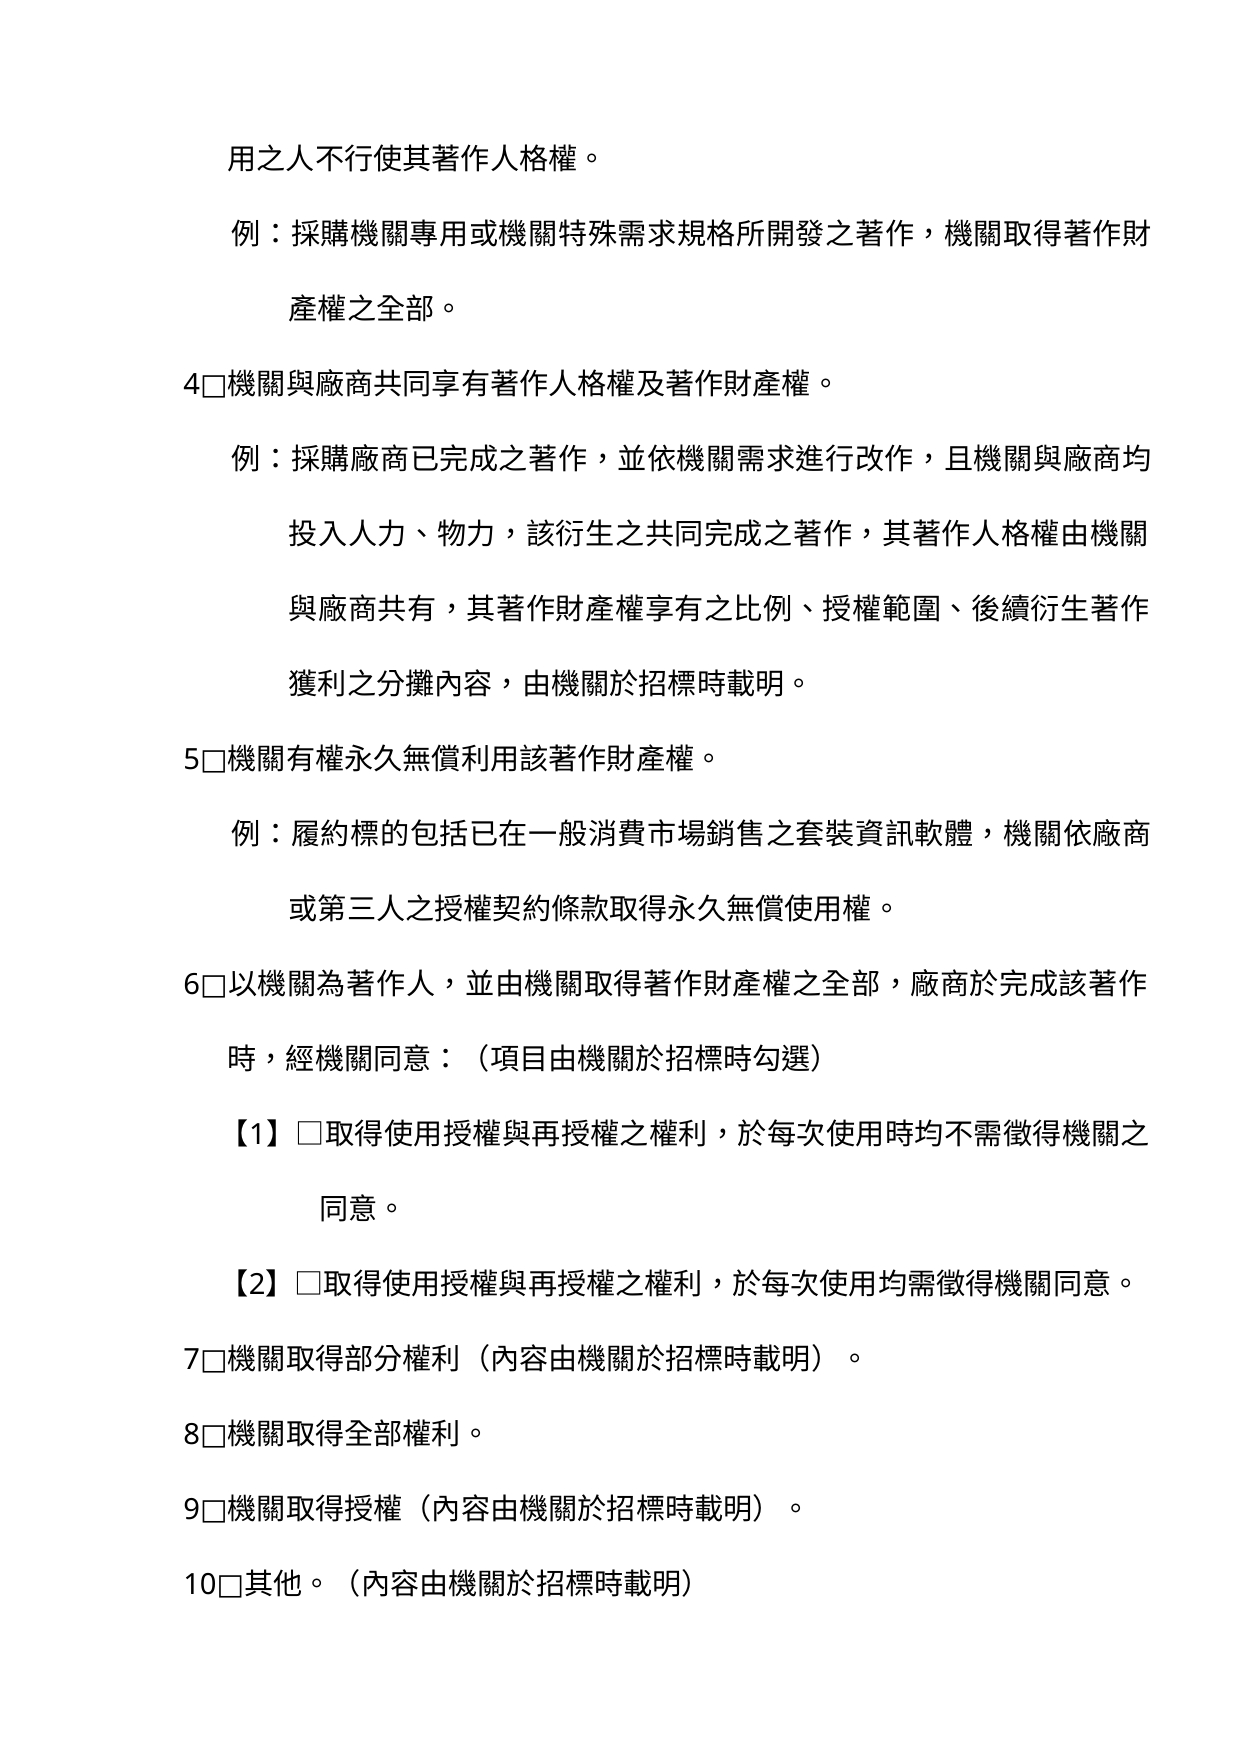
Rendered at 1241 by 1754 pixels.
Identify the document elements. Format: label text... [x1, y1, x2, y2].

text 4□機關與廠商共同享有著作人格權及著作財產權。 [183, 344, 1149, 419]
text 8□機關取得全部權利。 [183, 1394, 1149, 1469]
text 【1】□取得使用授權與再授權之權利，於每次使用時均不需徵得機關之同意。 [219, 1094, 1152, 1244]
text 7□機關取得部分權利（內容由機關於招標時載明）。 [183, 1319, 1149, 1394]
text 【2】□取得使用授權與再授權之權利，於每次使用均需徵得機關同意。 [219, 1244, 1152, 1319]
text 6□以機關為著作人，並由機關取得著作財產權之全部，廠商於完成該著作時，經機關同意：（項目由機關於招標時勾選） [183, 944, 1149, 1094]
text 10□其他。（內容由機關於招標時載明） [183, 1544, 1149, 1619]
text 5□機關有權永久無償利用該著作財產權。 [183, 719, 1149, 794]
text 例：採購廠商已完成之著作，並依機關需求進行改作，且機關與廠商均投入人力、物力，該衍生之共同完成之著作，其著作人格權由機關與廠商共有，其著作財產權享有之比例、授權範圍、後續衍生著作獲利之分攤內容，由機關於招標時載明。 [232, 419, 1152, 719]
text 9□機關取得授權（內容由機關於招標時載明）。 [183, 1469, 1149, 1544]
text 例：履約標的包括已在一般消費市場銷售之套裝資訊軟體，機關依廠商或第三人之授權契約條款取得永久無償使用權。 [232, 794, 1152, 944]
text 例：採購機關專用或機關特殊需求規格所開發之著作，機關取得著作財產權之全部。 [232, 194, 1152, 344]
text 用之人不行使其著作人格權。 [183, 119, 1149, 194]
